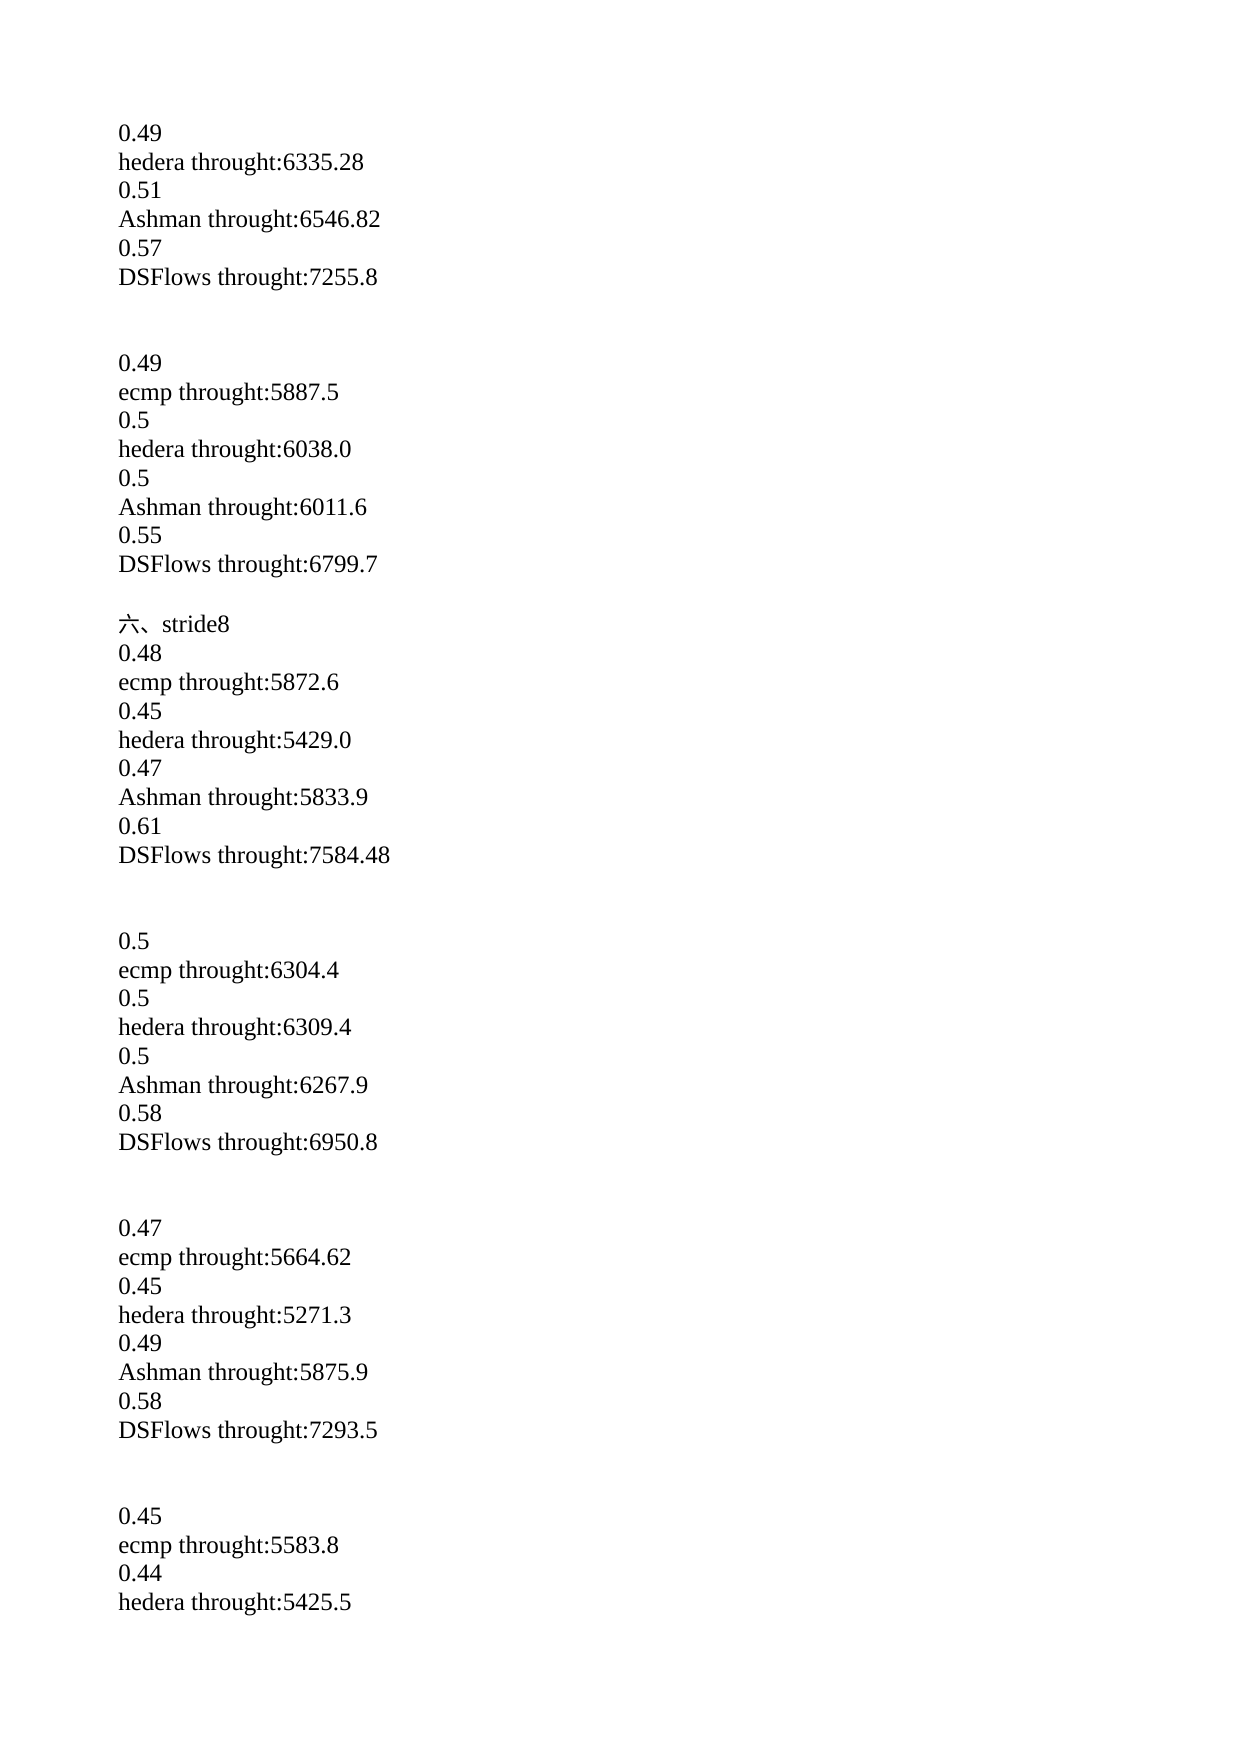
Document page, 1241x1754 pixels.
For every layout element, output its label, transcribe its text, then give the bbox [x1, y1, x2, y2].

text 0.55 [118, 521, 1122, 549]
text DSFlows throught:7584.48 [118, 840, 1122, 868]
text 0.5 [118, 1041, 1122, 1070]
text hedera throught:6335.28 [118, 147, 1122, 176]
text 六、stride8 [118, 607, 1122, 638]
text 0.48 [118, 638, 1122, 667]
text Ashman throught:5833.9 [118, 782, 1122, 811]
text 0.45 [118, 696, 1122, 725]
text Ashman throught:6267.9 [118, 1070, 1122, 1098]
text DSFlows throught:6799.7 [118, 549, 1122, 578]
text DSFlows throught:6950.8 [118, 1127, 1122, 1156]
text ecmp throught:5887.5 [118, 377, 1122, 406]
text 0.5 [118, 926, 1122, 955]
text DSFlows throught:7293.5 [118, 1415, 1122, 1443]
text 0.49 [118, 1328, 1122, 1357]
text ecmp throught:5872.6 [118, 667, 1122, 696]
text ecmp throught:5664.62 [118, 1242, 1122, 1271]
text 0.45 [118, 1501, 1122, 1530]
text Ashman throught:6546.82 [118, 204, 1122, 233]
text 0.49 [118, 348, 1122, 377]
text hedera throught:6038.0 [118, 434, 1122, 463]
text 0.47 [118, 1213, 1122, 1242]
text hedera throught:5429.0 [118, 725, 1122, 753]
text 0.49 [118, 118, 1122, 147]
text 0.57 [118, 233, 1122, 262]
text ecmp throught:6304.4 [118, 955, 1122, 983]
text 0.45 [118, 1271, 1122, 1300]
text hedera throught:5425.5 [118, 1587, 1122, 1616]
text Ashman throught:5875.9 [118, 1357, 1122, 1386]
text hedera throught:6309.4 [118, 1012, 1122, 1041]
text 0.47 [118, 753, 1122, 782]
text 0.5 [118, 406, 1122, 434]
text 0.44 [118, 1558, 1122, 1587]
text 0.5 [118, 463, 1122, 492]
text hedera throught:5271.3 [118, 1300, 1122, 1328]
text 0.58 [118, 1386, 1122, 1415]
text 0.61 [118, 811, 1122, 840]
text 0.58 [118, 1098, 1122, 1127]
text 0.5 [118, 983, 1122, 1012]
text ecmp throught:5583.8 [118, 1530, 1122, 1558]
text DSFlows throught:7255.8 [118, 262, 1122, 291]
text Ashman throught:6011.6 [118, 492, 1122, 521]
text 0.51 [118, 176, 1122, 204]
